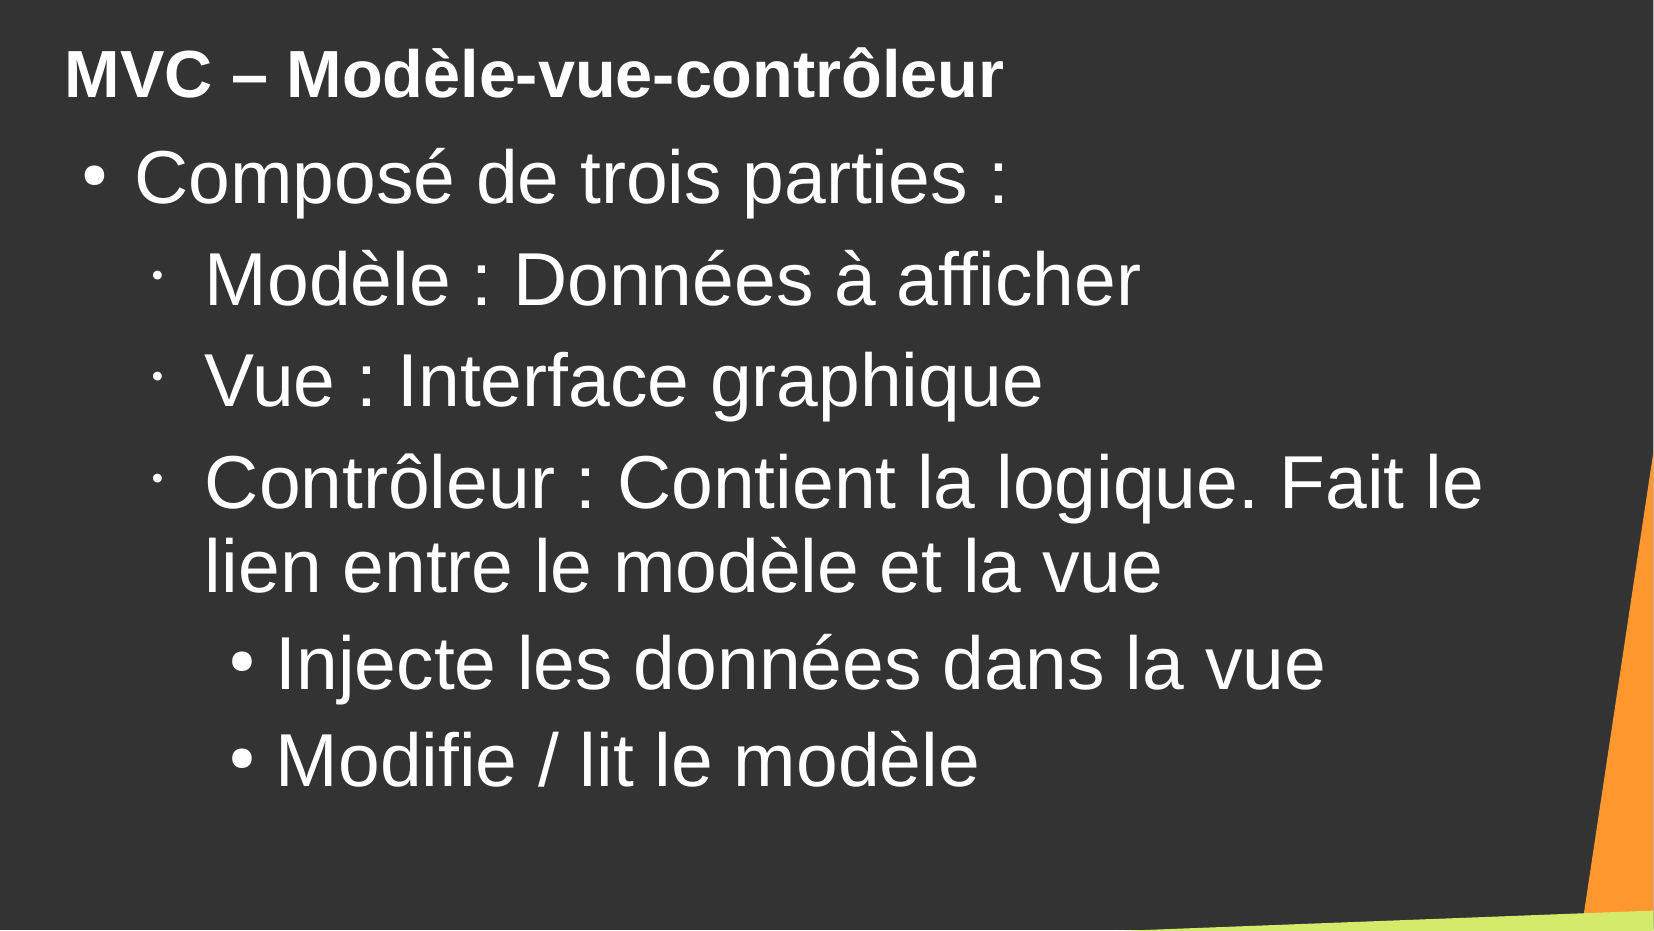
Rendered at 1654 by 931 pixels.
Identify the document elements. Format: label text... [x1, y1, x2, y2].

title MVC – Modèle-vue-contrôleur [64, 37, 1388, 115]
text_box [1118, 447, 1654, 931]
list Composé de trois parties : Modèle : Données à afficher Vue : Interface graphique Contrôleur : Contient la logique. Fait le lien entre le modèle et la vue Injecte les données dans la vue Modifie / lit le modèle [63, 135, 1542, 851]
